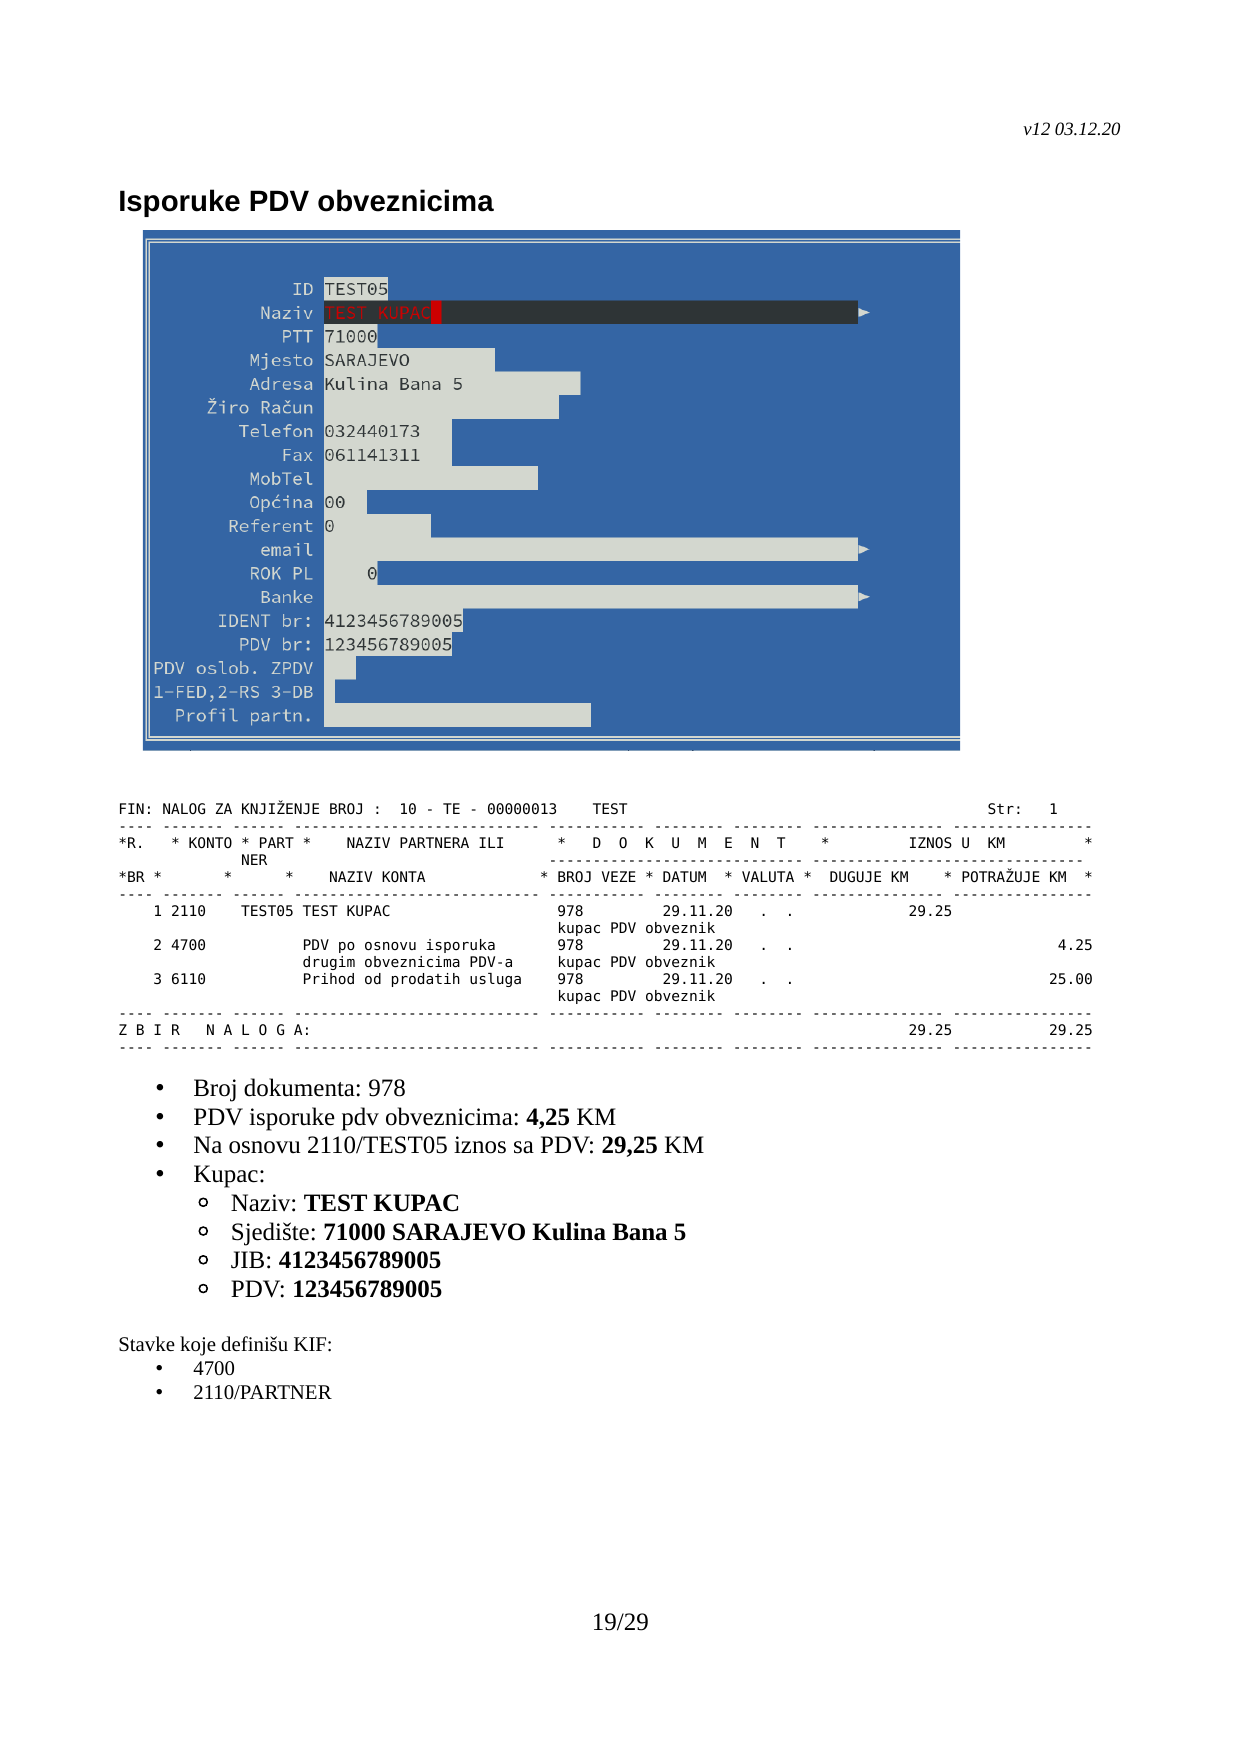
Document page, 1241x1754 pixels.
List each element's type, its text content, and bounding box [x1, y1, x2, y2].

text 3 6110 Prihod od prodatih usluga 978 29.11.20 . . 25.00 [118, 971, 1122, 988]
text *R. * KONTO * PART * NAZIV PARTNERA ILI * D O K U M E N T * IZNOS U KM * [118, 835, 1122, 852]
list Broj dokumenta: 978 [156, 1073, 1122, 1102]
text NER ----------------------------- ------------------------------- [118, 852, 1122, 869]
list 4700 [156, 1356, 1122, 1380]
list Na osnovu 2110/TEST05 iznos sa PDV: 29,25 KM [156, 1130, 1122, 1159]
text ---- ------- ------ ---------------------------- ----------- -------- -------- --------------- ---------------- [118, 886, 1122, 903]
text ---- ------- ------ ---------------------------- ----------- -------- -------- --------------- ---------------- [118, 1005, 1122, 1022]
subtitle 2110/PARTNER [156, 1380, 1122, 1404]
subtitle Isporuke PDV obveznicima [118, 184, 1122, 217]
text Stavke koje definišu KIF: [118, 1332, 1122, 1356]
subtitle PDV: 123456789005 [193, 1274, 1122, 1303]
list Kupac: [156, 1159, 1122, 1188]
text drugim obveznicima PDV-a kupac PDV obveznik [118, 954, 1122, 971]
text 2 4700 PDV po osnovu isporuka 978 29.11.20 . . 4.25 [118, 937, 1122, 954]
list Sjedište: 71000 SARAJEVO Kulina Bana 5 [193, 1217, 1122, 1245]
picture [142, 230, 961, 751]
text 1 2110 TEST05 TEST KUPAC 978 29.11.20 . . 29.25 [118, 903, 1122, 920]
text ---- ------- ------ ---------------------------- ----------- -------- -------- --------------- ---------------- [118, 1039, 1122, 1056]
list PDV isporuke pdv obveznicima: 4,25 KM [156, 1102, 1122, 1130]
text kupac PDV obveznik [118, 988, 1122, 1005]
text Z B I R N A L O G A: 29.25 29.25 [118, 1022, 1122, 1039]
text ---- ------- ------ ---------------------------- ----------- -------- -------- --------------- ---------------- [118, 818, 1122, 835]
text FIN: NALOG ZA KNJIŽENJE BROJ : 10 - TE - 00000013 TEST Str: 1 [118, 801, 1122, 818]
text *BR * * * NAZIV KONTA * BROJ VEZE * DATUM * VALUTA * DUGUJE KM * POTRAŽUJE KM * [118, 869, 1122, 886]
text kupac PDV obveznik [118, 920, 1122, 937]
list JIB: 4123456789005 [193, 1245, 1122, 1274]
list Naziv: TEST KUPAC [193, 1188, 1122, 1217]
